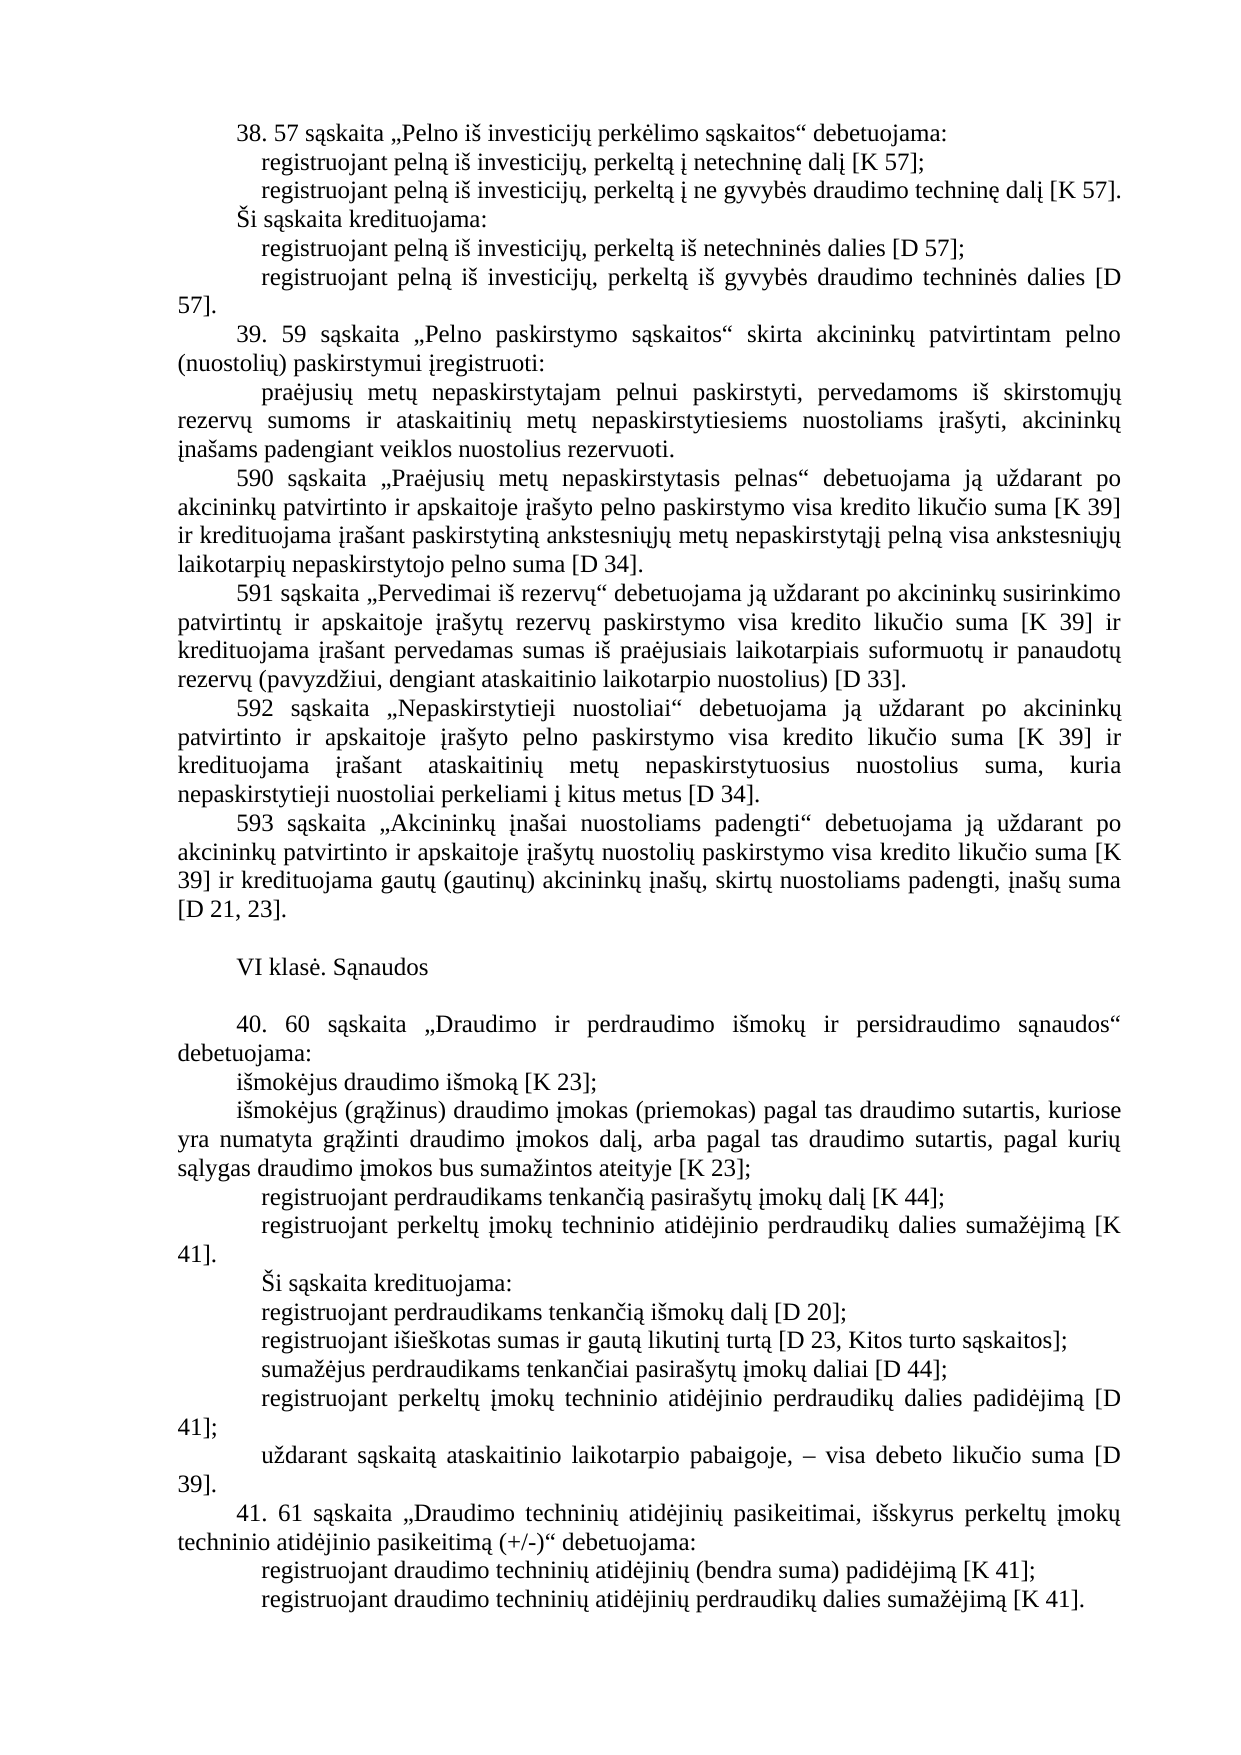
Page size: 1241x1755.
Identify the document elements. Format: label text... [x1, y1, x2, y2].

text išmokėjus draudimo išmoką [K 23]; [177, 1067, 1122, 1096]
text registruojant pelną iš investicijų, perkeltą į netechninę dalį [K 57]; [177, 147, 1122, 176]
text registruojant išieškotas sumas ir gautą likutinį turtą [D 23, Kitos turto sąskaitos]; [177, 1326, 1122, 1354]
text Ši sąskaita kredituojama: [177, 204, 1122, 233]
text 41. 61 sąskaita „Draudimo techninių atidėjinių pasikeitimai, išskyrus perkeltų įmokų techninio atidėjinio pasikeitimą (+/-)“ debetuojama: [177, 1498, 1122, 1556]
text sumažėjus perdraudikams tenkančiai pasirašytų įmokų daliai [D 44]; [177, 1354, 1122, 1383]
text 592 sąskaita „Nepaskirstytieji nuostoliai“ debetuojama ją uždarant po akcininkų patvirtinto ir apskaitoje įrašyto pelno paskirstymo visa kredito likučio suma [K 39] ir kredituojama įrašant ataskaitinių metų nepaskirstytuosius nuostolius suma, kuria nepaskirstytieji nuostoliai perkeliami į kitus metus [D 34]. [177, 693, 1122, 808]
text registruojant pelną iš investicijų, perkeltą į ne gyvybės draudimo techninę dalį [K 57]. [177, 176, 1122, 204]
text 590 sąskaita „Praėjusių metų nepaskirstytasis pelnas“ debetuojama ją uždarant po akcininkų patvirtinto ir apskaitoje įrašyto pelno paskirstymo visa kredito likučio suma [K 39] ir kredituojama įrašant paskirstytiną ankstesniųjų metų nepaskirstytąjį pelną visa ankstesniųjų laikotarpių nepaskirstytojo pelno suma [D 34]. [177, 463, 1122, 578]
text registruojant pelną iš investicijų, perkeltą iš gyvybės draudimo techninės dalies [D 57]. [177, 262, 1122, 319]
text registruojant draudimo techninių atidėjinių perdraudikų dalies sumažėjimą [K 41]. [177, 1584, 1122, 1613]
text 39. 59 sąskaita „Pelno paskirstymo sąskaitos“ skirta akcininkų patvirtintam pelno (nuostolių) paskirstymui įregistruoti: [177, 319, 1122, 377]
text praėjusių metų nepaskirstytajam pelnui paskirstyti, pervedamoms iš skirstomųjų rezervų sumoms ir ataskaitinių metų nepaskirstytiesiems nuostoliams įrašyti, akcininkų įnašams padengiant veiklos nuostolius rezervuoti. [177, 377, 1122, 463]
text 591 sąskaita „Pervedimai iš rezervų“ debetuojama ją uždarant po akcininkų susirinkimo patvirtintų ir apskaitoje įrašytų rezervų paskirstymo visa kredito likučio suma [K 39] ir kredituojama įrašant pervedamas sumas iš praėjusiais laikotarpiais suformuotų ir panaudotų rezervų (pavyzdžiui, dengiant ataskaitinio laikotarpio nuostolius) [D 33]. [177, 578, 1122, 693]
text 593 sąskaita „Akcininkų įnašai nuostoliams padengti“ debetuojama ją uždarant po akcininkų patvirtinto ir apskaitoje įrašytų nuostolių paskirstymo visa kredito likučio suma [K 39] ir kredituojama gautų (gautinų) akcininkų įnašų, skirtų nuostoliams padengti, įnašų suma [D 21, 23]. [177, 808, 1122, 923]
text 40. 60 sąskaita „Draudimo ir perdraudimo išmokų ir persidraudimo sąnaudos“ debetuojama: [177, 1009, 1122, 1067]
text VI klasė. Sąnaudos [177, 952, 1122, 981]
text registruojant perdraudikams tenkančią pasirašytų įmokų dalį [K 44]; [177, 1182, 1122, 1211]
text Ši sąskaita kredituojama: [177, 1268, 1122, 1297]
text registruojant perkeltų įmokų techninio atidėjinio perdraudikų dalies sumažėjimą [K 41]. [177, 1211, 1122, 1268]
text uždarant sąskaitą ataskaitinio laikotarpio pabaigoje, – visa debeto likučio suma [D 39]. [177, 1441, 1122, 1498]
text registruojant pelną iš investicijų, perkeltą iš netechninės dalies [D 57]; [177, 233, 1122, 262]
text išmokėjus (grąžinus) draudimo įmokas (priemokas) pagal tas draudimo sutartis, kuriose yra numatyta grąžinti draudimo įmokos dalį, arba pagal tas draudimo sutartis, pagal kurių sąlygas draudimo įmokos bus sumažintos ateityje [K 23]; [177, 1096, 1122, 1182]
text 38. 57 sąskaita „Pelno iš investicijų perkėlimo sąskaitos“ debetuojama: [177, 118, 1122, 147]
text registruojant draudimo techninių atidėjinių (bendra suma) padidėjimą [K 41]; [177, 1556, 1122, 1584]
text registruojant perkeltų įmokų techninio atidėjinio perdraudikų dalies padidėjimą [D 41]; [177, 1383, 1122, 1441]
text registruojant perdraudikams tenkančią išmokų dalį [D 20]; [177, 1297, 1122, 1326]
